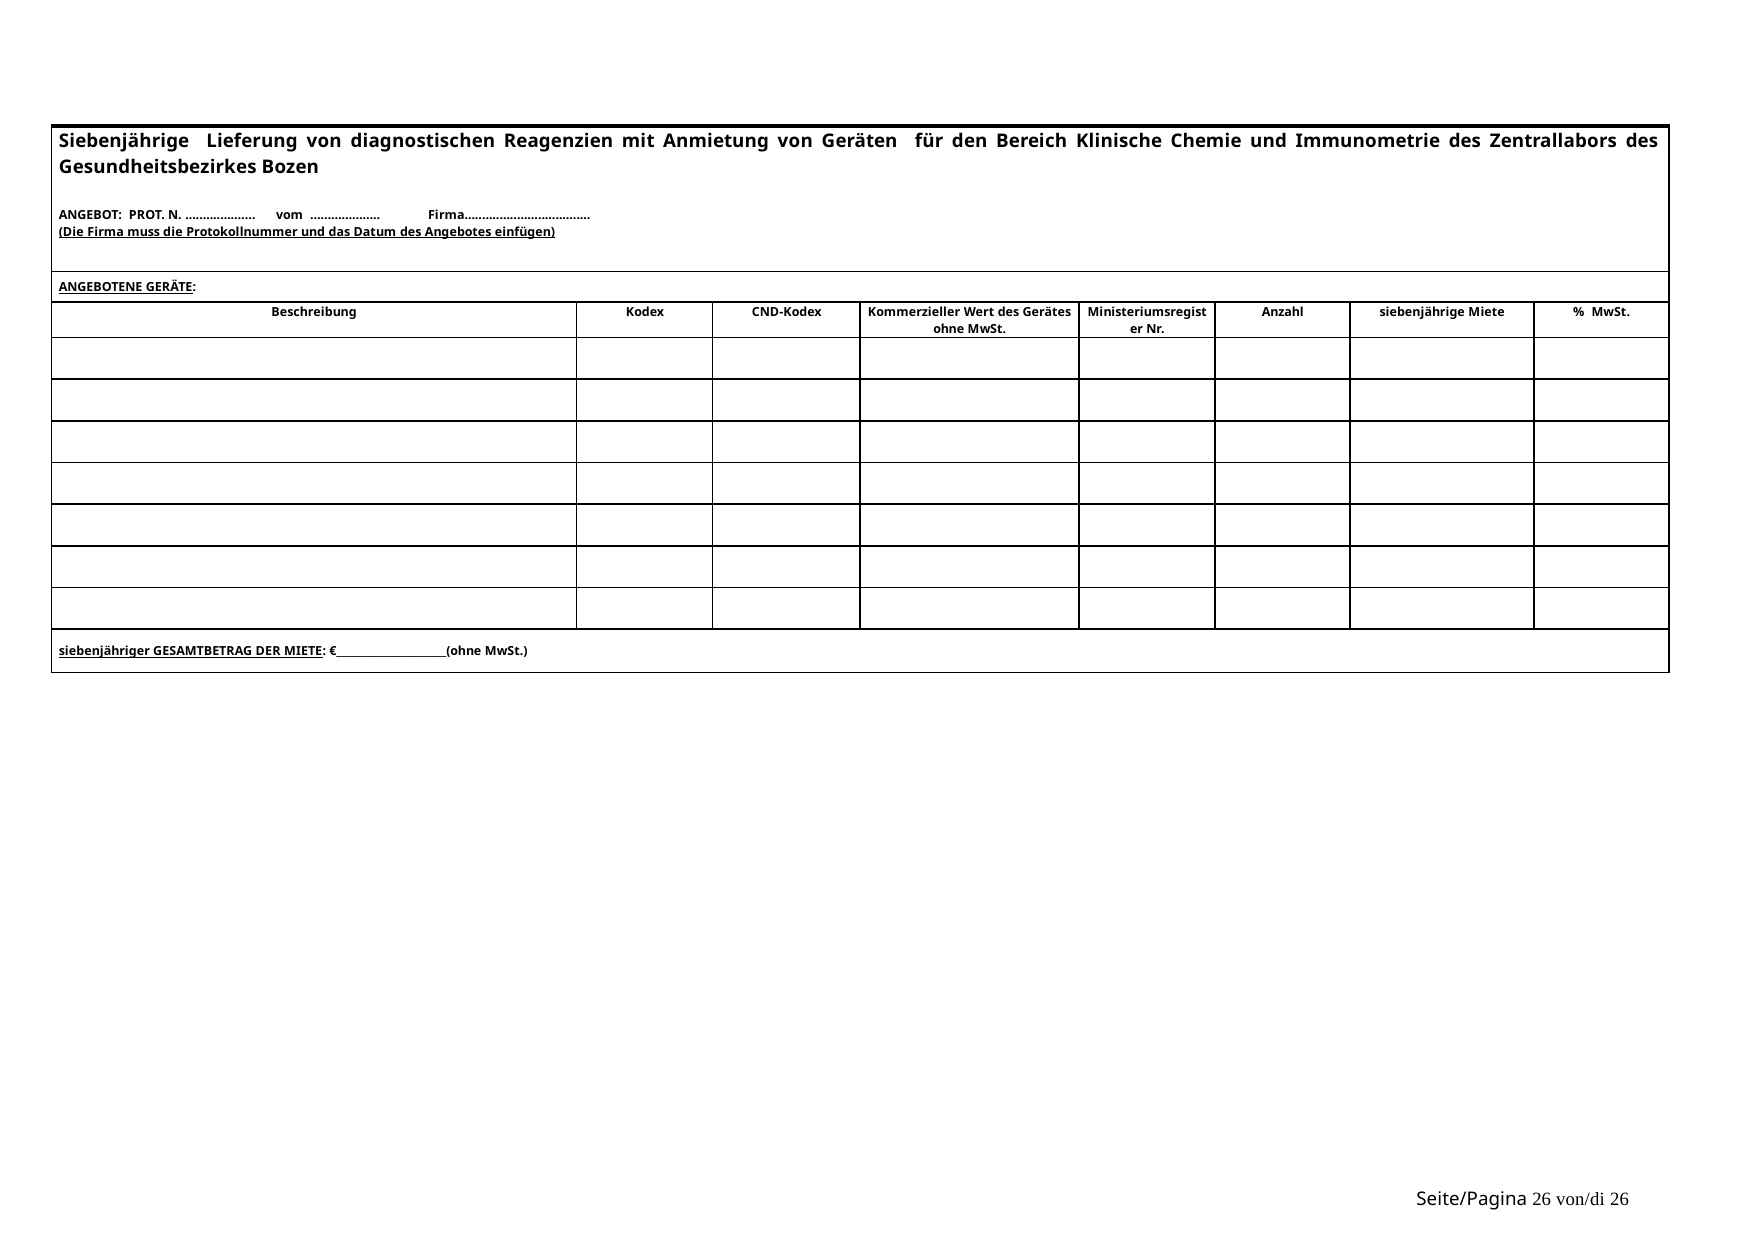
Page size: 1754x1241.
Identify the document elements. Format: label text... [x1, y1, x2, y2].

table_cell [577, 505, 712, 545]
table_cell [1351, 547, 1533, 587]
table_cell [1080, 588, 1214, 628]
table_cell [577, 547, 712, 587]
table_cell [861, 380, 1078, 420]
table_cell [52, 588, 576, 628]
table_cell [1351, 422, 1533, 462]
table_cell [1351, 338, 1533, 378]
table_cell [577, 380, 712, 420]
table_cell Beschreibung [52, 303, 576, 337]
table_cell [1216, 338, 1349, 378]
table_cell [1535, 547, 1668, 587]
table_cell [1216, 547, 1349, 587]
table_cell [861, 338, 1078, 378]
table_cell [52, 380, 576, 420]
table_header Siebenjährige Lieferung von diagnostischen Reagenzien mit Anmietung von Geräten für den Bereich Klinische Chemie und Immunometrie des Zentrallabors des Gesundheitsbezirkes Bozen ANGEBOT: PROT. N. ..............…… vom ……………….. Firma.................................... (Die Firma muss die Protokollnummer und das Datum des Angebotes einfügen) [52, 128, 1668, 271]
table_cell [52, 338, 576, 378]
table_cell [577, 588, 712, 628]
table_cell [577, 422, 712, 462]
table_cell [1080, 380, 1214, 420]
table_cell ANGEBOTENE GERÄTE: [52, 272, 1668, 301]
table_cell [577, 338, 712, 378]
table_cell siebenjährige Miete [1351, 303, 1533, 337]
table_cell [713, 588, 859, 628]
table_cell Anzahl [1216, 303, 1349, 337]
table_cell [52, 463, 576, 503]
table_cell [1216, 463, 1349, 503]
table_cell [861, 588, 1078, 628]
table_cell [1535, 380, 1668, 420]
table_cell [1080, 505, 1214, 545]
table_cell [1351, 380, 1533, 420]
table_cell [713, 338, 859, 378]
table_cell [1080, 463, 1214, 503]
table_cell [1080, 422, 1214, 462]
table_cell [713, 422, 859, 462]
table_cell [1351, 505, 1533, 545]
table_cell [52, 547, 576, 587]
table_cell [577, 463, 712, 503]
table_cell [713, 463, 859, 503]
table_cell [1216, 505, 1349, 545]
table_cell [1216, 422, 1349, 462]
table_cell [713, 380, 859, 420]
table_cell [861, 422, 1078, 462]
table_cell [1351, 588, 1533, 628]
table_cell [713, 547, 859, 587]
table_cell [1535, 505, 1668, 545]
table_cell [52, 422, 576, 462]
table_cell [1080, 547, 1214, 587]
table_cell [1535, 463, 1668, 503]
table_cell [713, 505, 859, 545]
table_cell % MwSt. [1535, 303, 1668, 337]
table_cell Kodex [577, 303, 712, 337]
table_cell siebenjähriger GESAMTBETRAG DER MIETE: €______________________(ohne MwSt.) [52, 630, 1668, 672]
table_cell [52, 505, 576, 545]
table_cell [1216, 588, 1349, 628]
table_cell [861, 505, 1078, 545]
table_cell [1216, 380, 1349, 420]
table_cell [1535, 422, 1668, 462]
table_cell [861, 463, 1078, 503]
table_cell [1535, 338, 1668, 378]
table_cell [1080, 338, 1214, 378]
table_cell [861, 547, 1078, 587]
table_cell Kommerzieller Wert des Gerätes ohne MwSt. [861, 303, 1078, 337]
table_cell CND-Kodex [713, 303, 859, 337]
table_cell Ministeriumsregister Nr. [1080, 303, 1214, 337]
table_cell [1535, 588, 1668, 628]
table_cell [1351, 463, 1533, 503]
